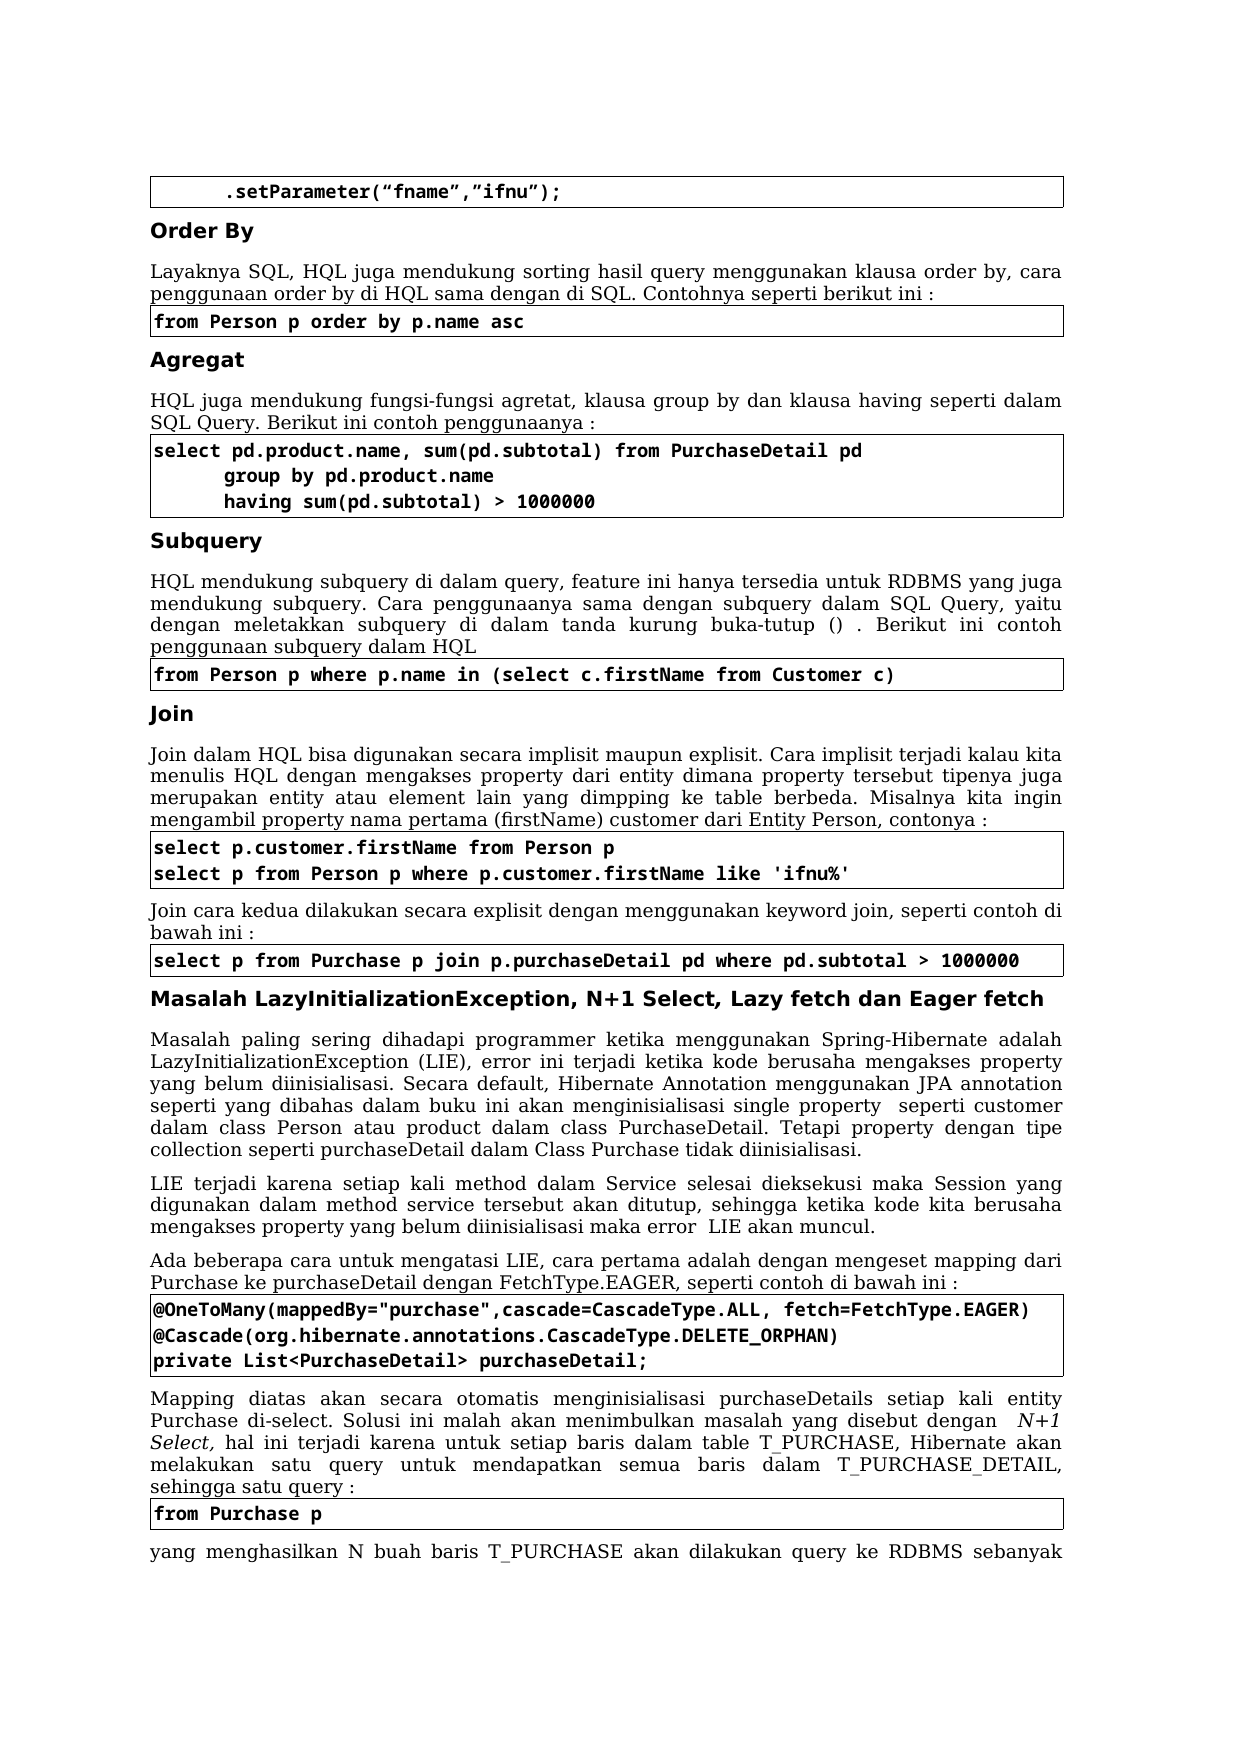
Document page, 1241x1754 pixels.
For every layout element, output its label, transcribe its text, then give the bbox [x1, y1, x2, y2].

text HQL mendukung subquery di dalam query, feature ini hanya tersedia untuk RDBMS yang juga mendukung subquery. Cara penggunaanya sama dengan subquery dalam SQL Query, yaitu dengan meletakkan subquery di dalam tanda kurung buka-tutup () . Berikut ini contoh penggunaan subquery dalam HQL [150, 571, 1063, 658]
subtitle Join [150, 702, 1063, 726]
text group by pd.product.name [151, 459, 1063, 485]
text Join dalam HQL bisa digunakan secara implisit maupun explisit. Cara implisit terjadi kalau kita menulis HQL dengan mengakses property dari entity dimana property tersebut tipenya juga merupakan entity atau element lain yang dimpping ke table berbeda. Misalnya kita ingin mengambil property nama pertama (firstName) customer dari Entity Person, contonya : [150, 744, 1063, 831]
text Ada beberapa cara untuk mengatasi LIE, cara pertama adalah dengan mengeset mapping dari Purchase ke purchaseDetail dengan FetchType.EAGER, seperti contoh di bawah ini : [150, 1250, 1063, 1294]
text select p from Person p where p.customer.firstName like 'ifnu%' [151, 857, 1063, 888]
subtitle Order By [150, 219, 1063, 243]
text LIE terjadi karena setiap kali method dalam Service selesai dieksekusi maka Session yang digunakan dalam method service tersebut akan ditutup, sehingga ketika kode kita berusaha mengakses property yang belum diinisialisasi maka error LIE akan muncul. [150, 1172, 1063, 1238]
text Layaknya SQL, HQL juga mendukung sorting hasil query menggunakan klausa order by, cara penggunaan order by di HQL sama dengan di SQL. Contohnya seperti berikut ini : [150, 261, 1063, 305]
text @Cascade(org.hibernate.annotations.CascadeType.DELETE_ORPHAN) [151, 1319, 1063, 1345]
subtitle Masalah LazyInitializationException, N+1 Select, Lazy fetch dan Eager fetch [150, 987, 1063, 1012]
subtitle Subquery [150, 529, 1063, 553]
text Join cara kedua dilakukan secara explisit dengan menggunakan keyword join, seperti contoh di bawah ini : [150, 900, 1063, 944]
text having sum(pd.subtotal) > 1000000 [151, 485, 1063, 517]
text HQL juga mendukung fungsi-fungsi agretat, klausa group by dan klausa having seperti dalam SQL Query. Berikut ini contoh penggunaanya : [150, 390, 1063, 434]
text .setParameter(“fname”,”ifnu”); [151, 177, 1063, 207]
text select p.customer.firstName from Person p [151, 832, 1063, 857]
text @OneToMany(mappedBy="purchase",cascade=CascadeType.ALL, fetch=FetchType.EAGER) [151, 1295, 1063, 1319]
text select pd.product.name, sum(pd.subtotal) from PurchaseDetail pd [151, 435, 1063, 459]
text select p from Purchase p join p.purchaseDetail pd where pd.subtotal > 1000000 [151, 945, 1063, 976]
text yang menghasilkan N buah baris T_PURCHASE akan dilakukan query ke RDBMS sebanyak [150, 1541, 1063, 1563]
text private List<PurchaseDetail> purchaseDetail; [151, 1345, 1063, 1376]
text from Purchase p [151, 1499, 1063, 1529]
text from Person p order by p.name asc [151, 306, 1063, 336]
text Masalah paling sering dihadapi programmer ketika menggunakan Spring-Hibernate adalah LazyInitializationException (LIE), error ini terjadi ketika kode berusaha mengakses property yang belum diinisialisasi. Secara default, Hibernate Annotation menggunakan JPA annotation seperti yang dibahas dalam buku ini akan menginisialisasi single property seperti customer dalam class Person atau product dalam class PurchaseDetail. Tetapi property dengan tipe collection seperti purchaseDetail dalam Class Purchase tidak diinisialisasi. [150, 1029, 1063, 1161]
text from Person p where p.name in (select c.firstName from Customer c) [151, 659, 1063, 690]
subtitle Agregat [150, 348, 1063, 373]
text Mapping diatas akan secara otomatis menginisialisasi purchaseDetails setiap kali entity Purchase di-select. Solusi ini malah akan menimbulkan masalah yang disebut dengan N+1 Select, hal ini terjadi karena untuk setiap baris dalam table T_PURCHASE, Hibernate akan melakukan satu query untuk mendapatkan semua baris dalam T_PURCHASE_DETAIL, sehingga satu query : [150, 1388, 1063, 1498]
